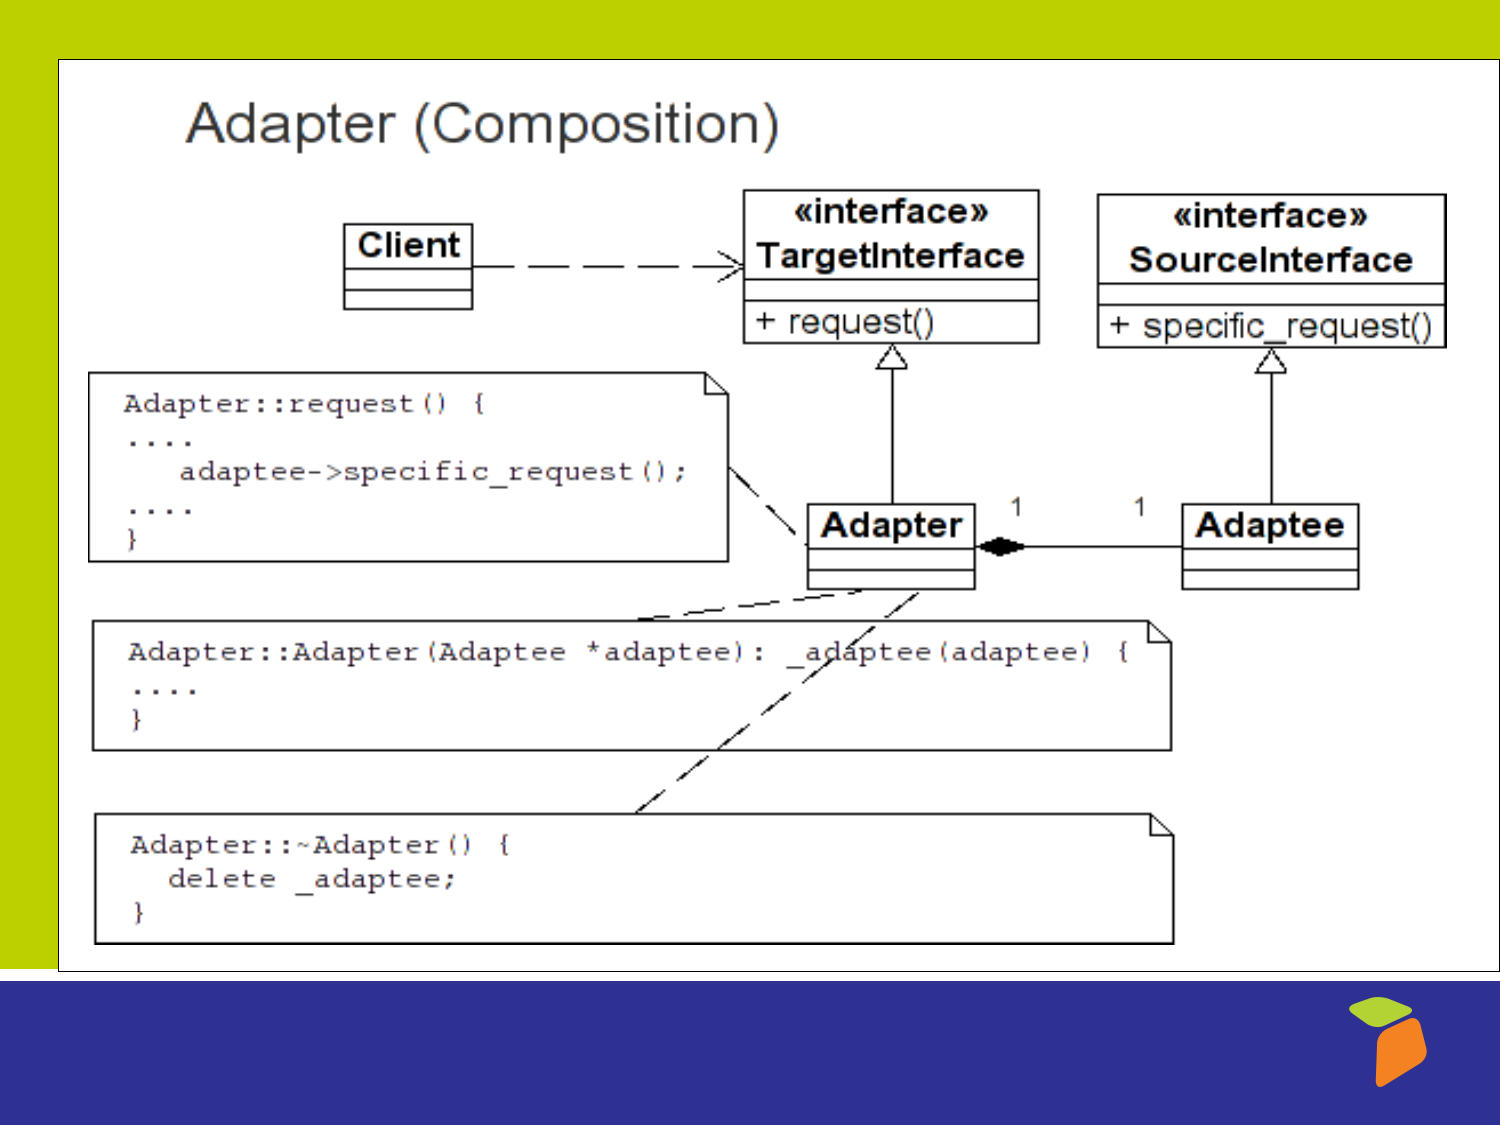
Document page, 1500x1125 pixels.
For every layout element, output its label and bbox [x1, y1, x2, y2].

text_box [58, 59, 1500, 972]
picture [0, 981, 1500, 1125]
picture [88, 88, 1447, 945]
